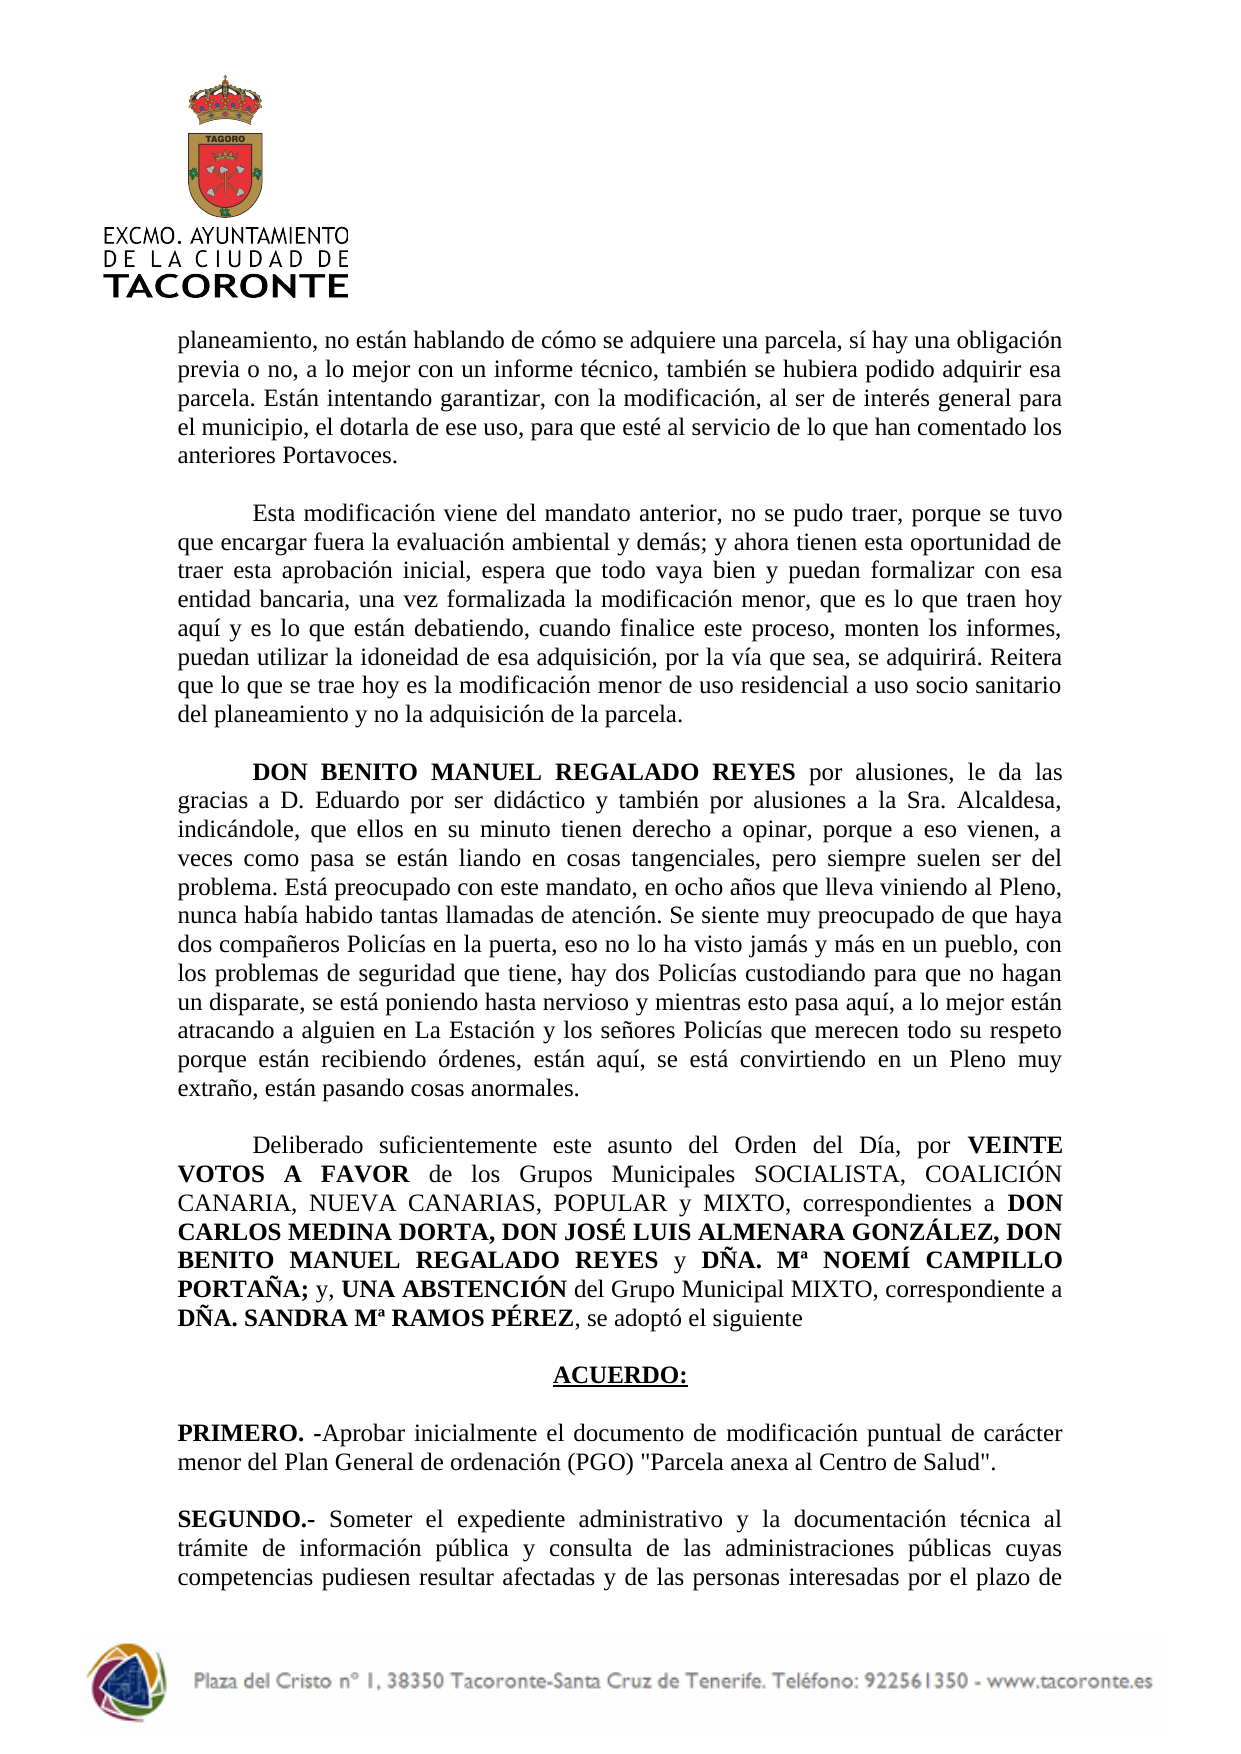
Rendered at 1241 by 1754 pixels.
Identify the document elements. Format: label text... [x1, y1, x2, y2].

picture [80, 1630, 1163, 1737]
text Esta modificación viene del mandato anterior, no se pudo traer, porque se tuvo que encargar fuera la evaluación ambiental y demás; y ahora tienen esta oportunidad de traer esta aprobación inicial, espera que todo vaya bien y puedan formalizar con esa entidad bancaria, una vez formalizada la modificación menor, que es lo que traen hoy aquí y es lo que están debatiendo, cuando finalice este proceso, monten los informes, puedan utilizar la idoneidad de esa adquisición, por la vía que sea, se adquirirá. Reitera que lo que se trae hoy es la modificación menor de uso residencial a uso socio sanitario del planeamiento y no la adquisición de la parcela. [177, 498, 1063, 728]
text PRIMERO. -Aprobar inicialmente el documento de modificación puntual de carácter menor del Plan General de ordenación (PGO) "Parcela anexa al Centro de Salud". [177, 1418, 1063, 1475]
text Deliberado suficientemente este asunto del Orden del Día, por VEINTE VOTOS A FAVOR de los Grupos Municipales SOCIALISTA, COALICIÓN CANARIA, NUEVA CANARIAS, POPULAR y MIXTO, correspondientes a DON CARLOS MEDINA DORTA, DON JOSÉ LUIS ALMENARA GONZÁLEZ, DON BENITO MANUEL REGALADO REYES y DÑA. Mª NOEMÍ CAMPILLO PORTAÑA; y, UNA ABSTENCIÓN del Grupo Municipal MIXTO, correspondiente a DÑA. SANDRA Mª RAMOS PÉREZ, se adoptó el siguiente [177, 1130, 1063, 1332]
subtitle ACUERDO: [177, 1360, 1063, 1389]
text planeamiento, no están hablando de cómo se adquiere una parcela, sí hay una obligación previa o no, a lo mejor con un informe técnico, también se hubiera podido adquirir esa parcela. Están intentando garantizar, con la modificación, al ser de interés general para el municipio, el dotarla de ese uso, para que esté al servicio de lo que han comentado los anteriores Portavoces. [177, 325, 1063, 469]
picture [103, 75, 348, 298]
text SEGUNDO.- Someter el expediente administrativo y la documentación técnica al trámite de información pública y consulta de las administraciones públicas cuyas competencias pudiesen resultar afectadas y de las personas interesadas por el plazo de [177, 1504, 1063, 1590]
text DON BENITO MANUEL REGALADO REYES por alusiones, le da las gracias a D. Eduardo por ser didáctico y también por alusiones a la Sra. Alcaldesa, indicándole, que ellos en su minuto tienen derecho a opinar, porque a eso vienen, a veces como pasa se están liando en cosas tangenciales, pero siempre suelen ser del problema. Está preocupado con este mandato, en ocho años que lleva viniendo al Pleno, nunca había habido tantas llamadas de atención. Se siente muy preocupado de que haya dos compañeros Policías en la puerta, eso no lo ha visto jamás y más en un pueblo, con los problemas de seguridad que tiene, hay dos Policías custodiando para que no hagan un disparate, se está poniendo hasta nervioso y mientras esto pasa aquí, a lo mejor están atracando a alguien en La Estación y los señores Policías que merecen todo su respeto porque están recibiendo órdenes, están aquí, se está convirtiendo en un Pleno muy extraño, están pasando cosas anormales. [177, 757, 1063, 1102]
